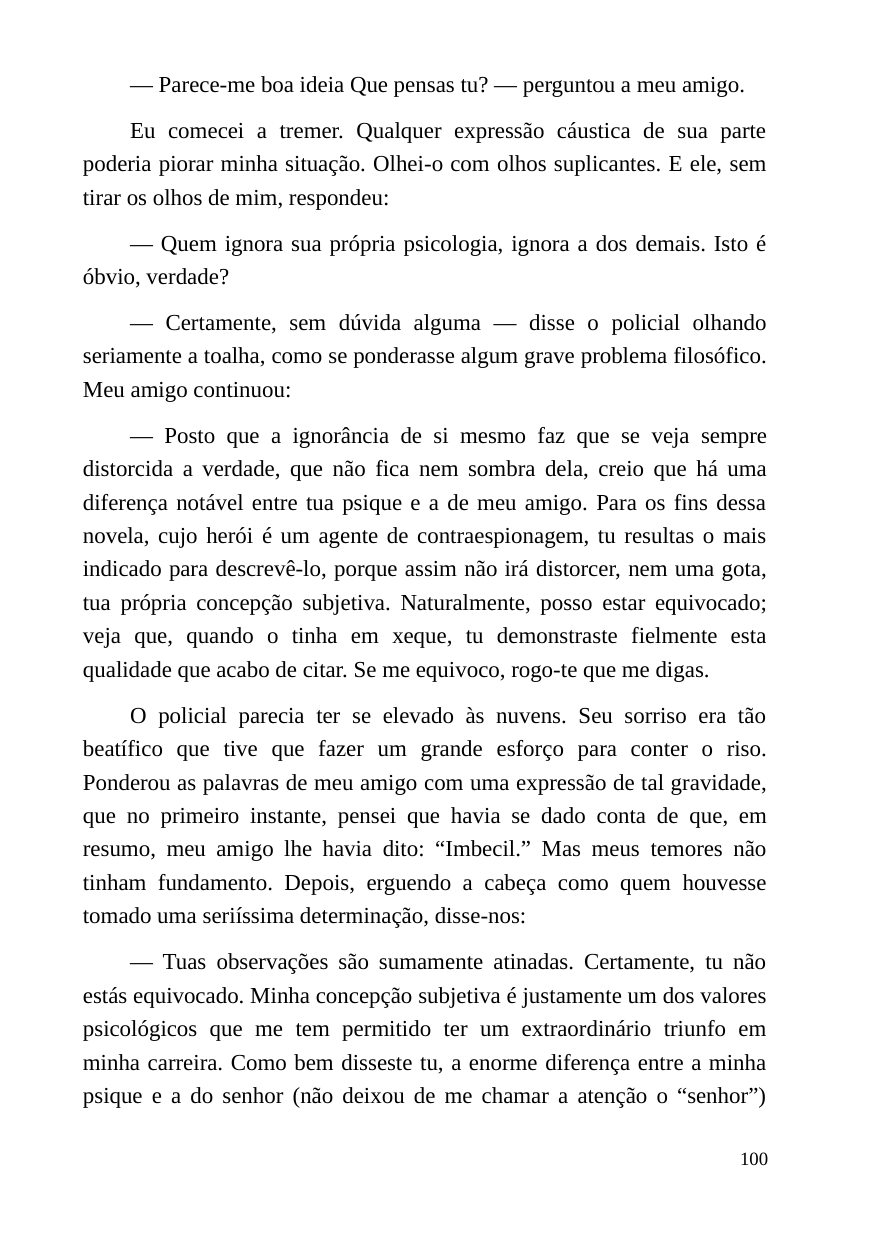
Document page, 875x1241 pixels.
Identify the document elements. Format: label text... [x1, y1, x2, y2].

text O policial parecia ter se elevado às nuvens. Seu sorriso era tão beatífico que tive que fazer um grande esforço para conter o riso. Ponderou as palavras de meu amigo com uma expressão de tal gravidade, que no primeiro instante, pensei que havia se dado conta de que, em resumo, meu amigo lhe havia dito: “Imbecil.” Mas meus temores não tinham fundamento. Depois, erguendo a cabeça como quem houvesse tomado uma seriíssima determinação, disse-nos: [83, 702, 768, 929]
text — Parece-me boa ideia Que pensas tu? — perguntou a meu amigo. [83, 71, 768, 97]
text — Certamente, sem dúvida alguma — disse o policial olhando seriamente a toalha, como se ponderasse algum grave problema filosófico. Meu amigo continuou: [83, 309, 768, 402]
text — Posto que a ignorância de si mesmo faz que se veja sempre distorcida a verdade, que não fica nem sombra dela, creio que há uma diferença notável entre tua psique e a de meu amigo. Para os fins dessa novela, cujo herói é um agente de contraespionagem, tu resultas o mais indicado para descrevê-lo, porque assim não irá distorcer, nem uma gota, tua própria concepção subjetiva. Naturalmente, posso estar equivocado; veja que, quando o tinha em xeque, tu demonstraste fielmente esta qualidade que acabo de citar. Se me equivoco, rogo-te que me digas. [83, 422, 768, 682]
text — Quem ignora sua própria psicologia, ignora a dos demais. Isto é óbvio, verdade? [83, 229, 768, 289]
text Eu comecei a tremer. Qualquer expressão cáustica de sua parte poderia piorar minha situação. Olhei-o com olhos suplicantes. E ele, sem tirar os olhos de mim, respondeu: [83, 117, 768, 210]
text — Tuas observações são sumamente atinadas. Certamente, tu não estás equivocado. Minha concepção subjetiva é justamente um dos valores psicológicos que me tem permitido ter um extraordinário triunfo em minha carreira. Como bem disseste tu, a enorme diferença entre a minha psique e a do senhor (não deixou de me chamar a atenção o “senhor”) [83, 948, 768, 1108]
